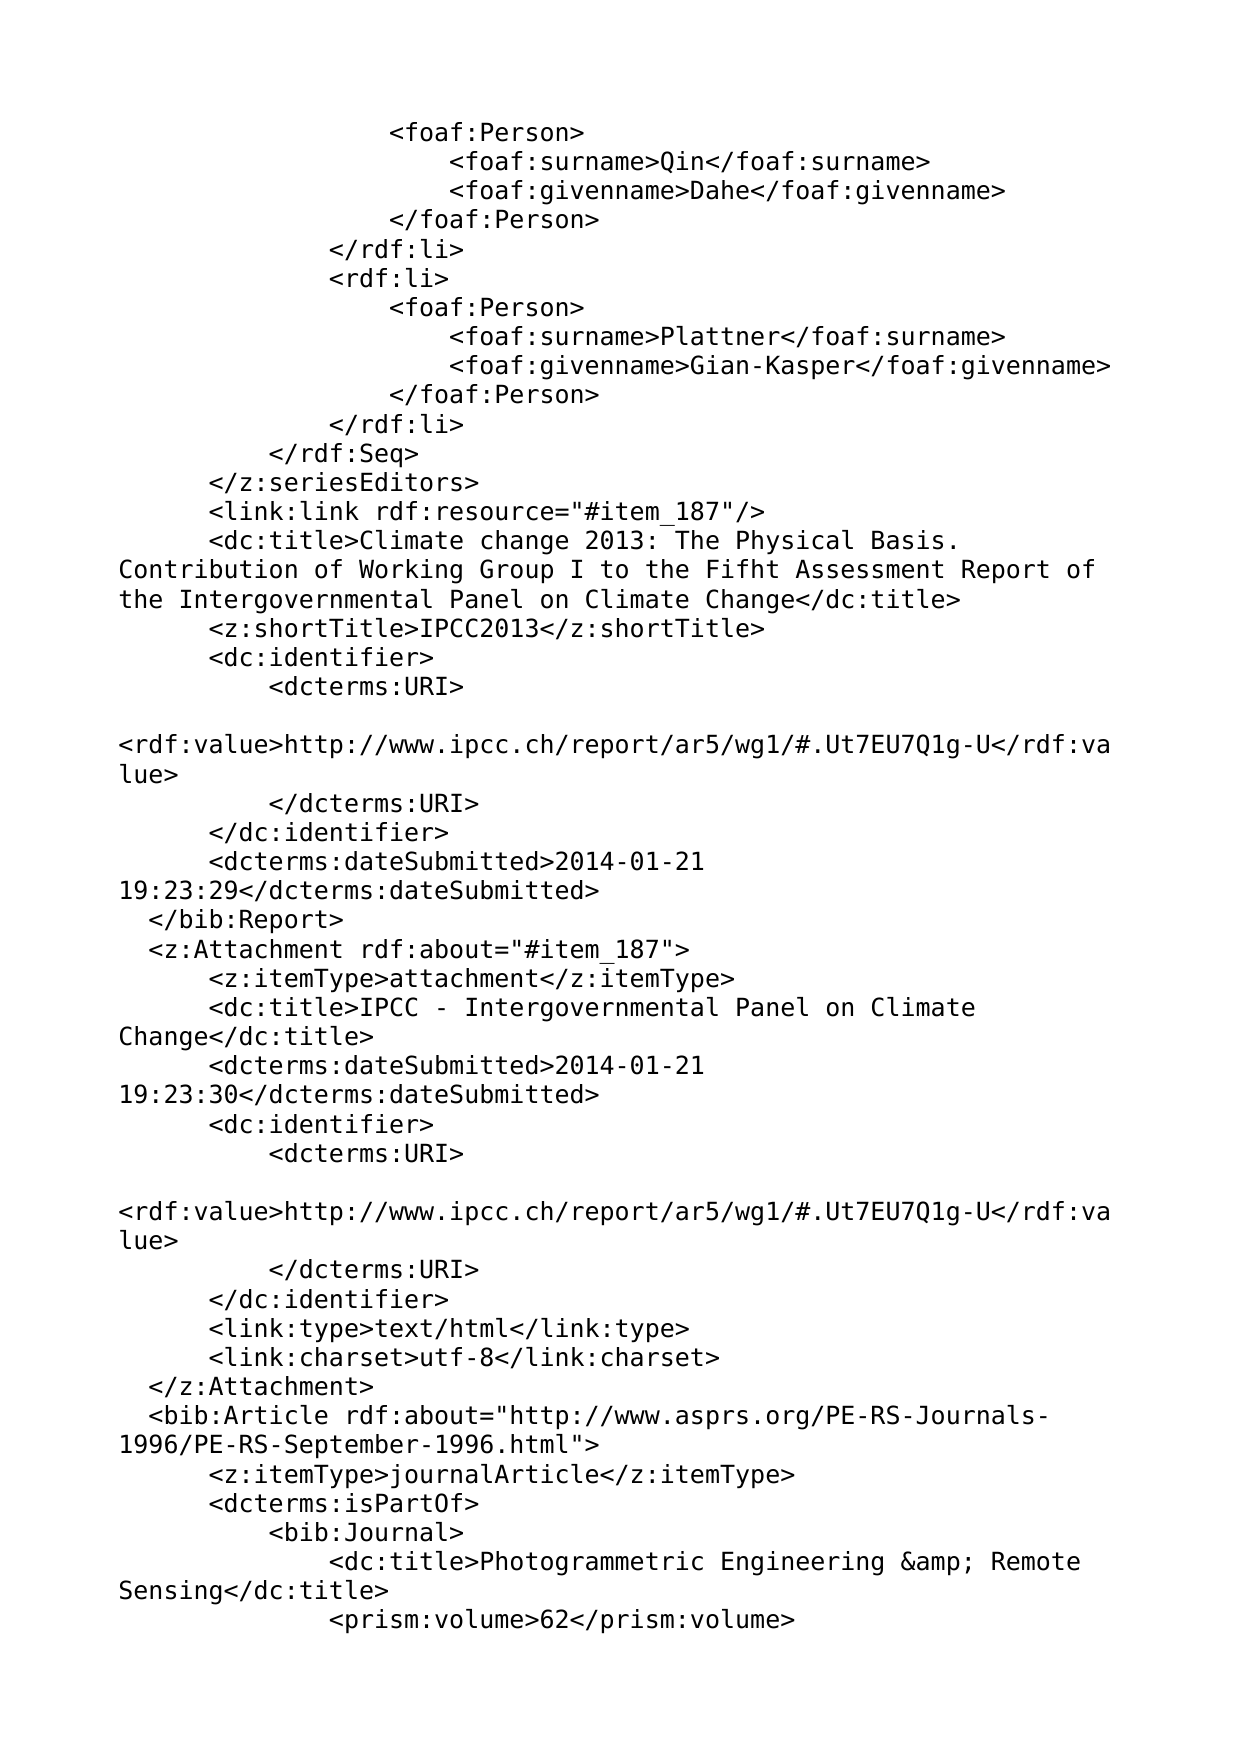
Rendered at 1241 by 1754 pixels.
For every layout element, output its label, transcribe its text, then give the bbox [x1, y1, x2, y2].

text <foaf:Person> <foaf:surname>Qin</foaf:surname> <foaf:givenname>Dahe</foaf:givenname> </foaf:Person> </rdf:li> <rdf:li> <foaf:Person> <foaf:surname>Plattner</foaf:surname> <foaf:givenname>Gian-Kasper</foaf:givenname> </foaf:Person> </rdf:li> </rdf:Seq> </z:seriesEditors> <link:link rdf:resource="#item_187"/> <dc:title>Climate change 2013: The Physical Basis. Contribution of Working Group I to the Fifht Assessment Report of the Intergovernmental Panel on Climate Change</dc:title> <z:shortTitle>IPCC2013</z:shortTitle> <dc:identifier> <dcterms:URI> <rdf:value>http://www.ipcc.ch/report/ar5/wg1/#.Ut7EU7Q1g-U</rdf:value> </dcterms:URI> </dc:identifier> <dcterms:dateSubmitted>2014-01-21 19:23:29</dcterms:dateSubmitted> </bib:Report> <z:Attachment rdf:about="#item_187"> <z:itemType>attachment</z:itemType> <dc:title>IPCC - Intergovernmental Panel on Climate Change</dc:title> <dcterms:dateSubmitted>2014-01-21 19:23:30</dcterms:dateSubmitted> <dc:identifier> <dcterms:URI> <rdf:value>http://www.ipcc.ch/report/ar5/wg1/#.Ut7EU7Q1g-U</rdf:value> </dcterms:URI> </dc:identifier> <link:type>text/html</link:type> <link:charset>utf-8</link:charset> </z:Attachment> <bib:Article rdf:about="http://www.asprs.org/PE-RS-Journals-1996/PE-RS-September-1996.html"> <z:itemType>journalArticle</z:itemType> <dcterms:isPartOf> <bib:Journal> <dc:title>Photogrammetric Engineering &amp; Remote Sensing</dc:title> <prism:volume>62</prism:volume> [118, 118, 1122, 1635]
